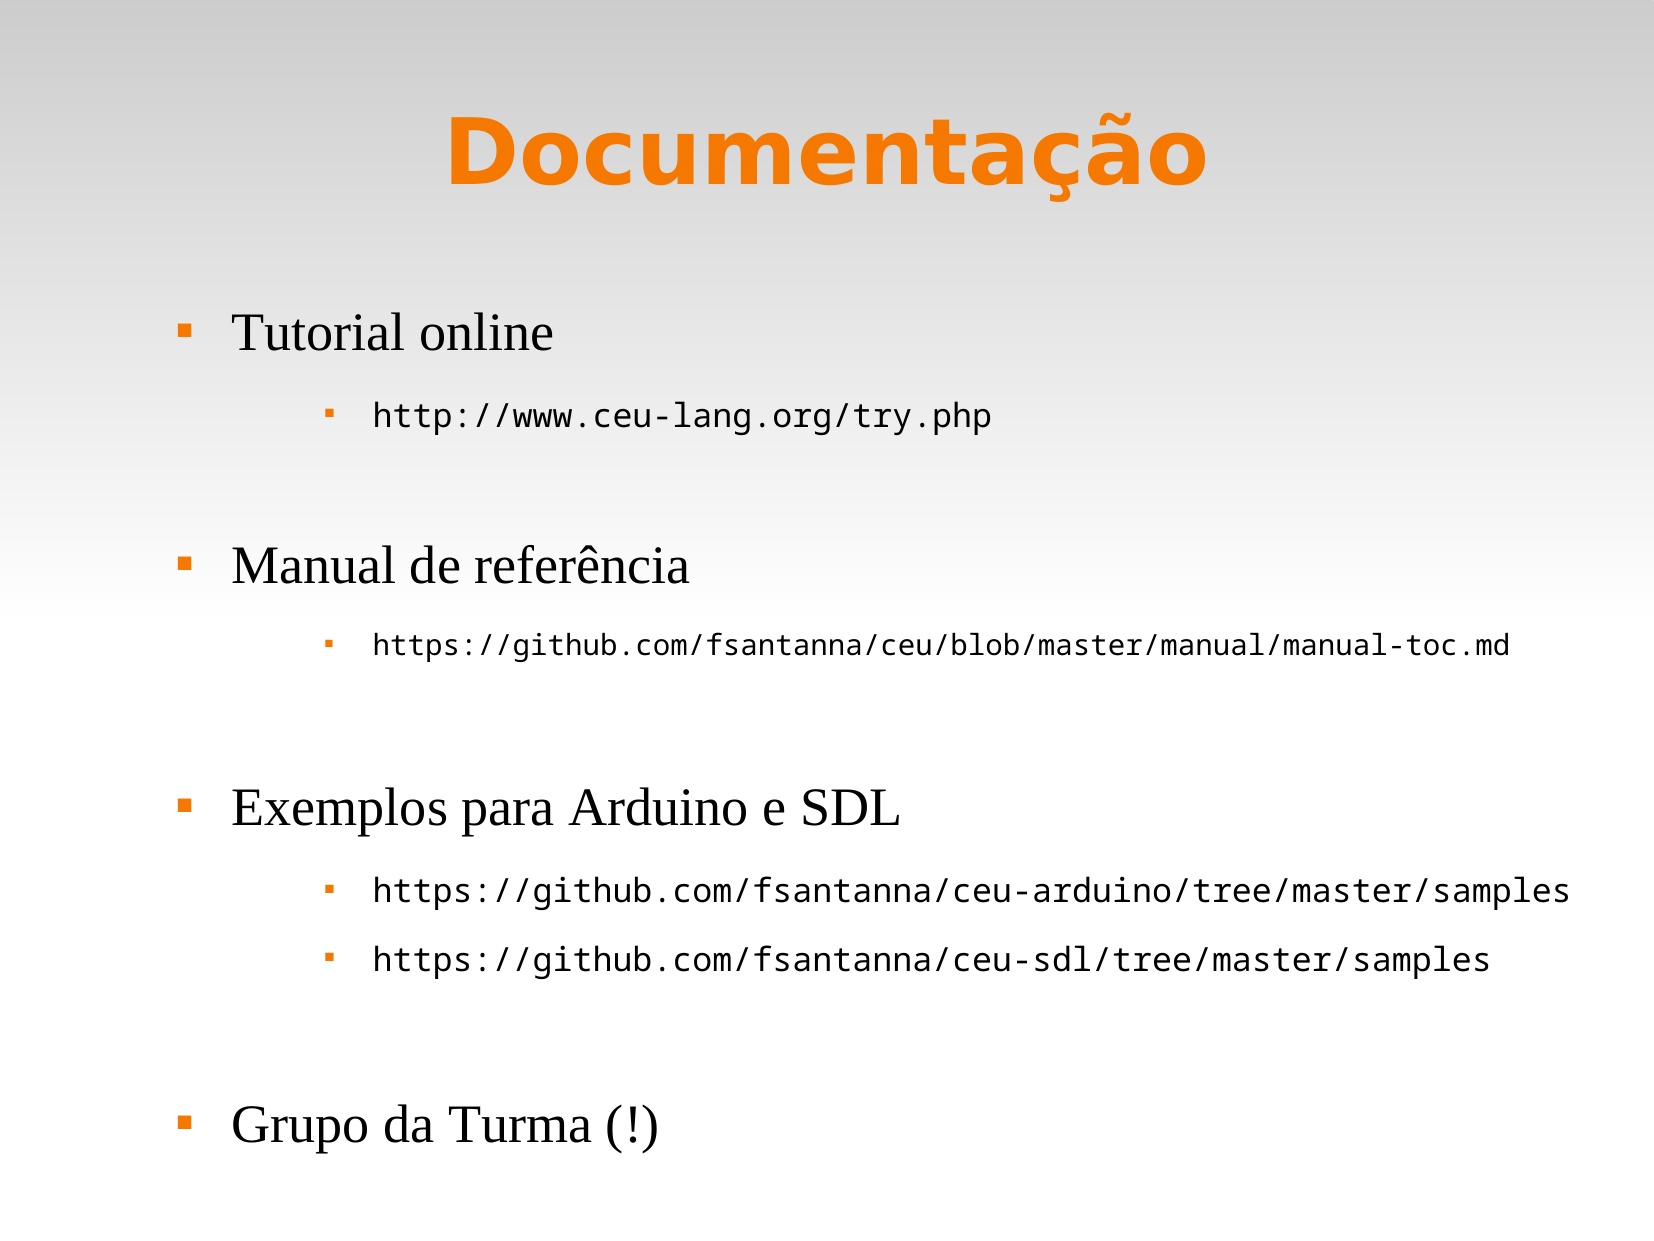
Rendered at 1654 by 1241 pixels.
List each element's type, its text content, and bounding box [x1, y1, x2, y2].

list Tutorial online http://www.ceu-lang.org/try.php Manual de referência https://github.com/fsantanna/ceu/blob/master/manual/manual-toc.md Exemplos para Arduino e SDL https://github.com/fsantanna/ceu-arduino/tree/master/samples https://github.com/fsantanna/ceu-sdl/tree/master/samples Grupo da Turma (!) [89, 302, 1576, 1241]
title Documentação [82, 49, 1571, 257]
